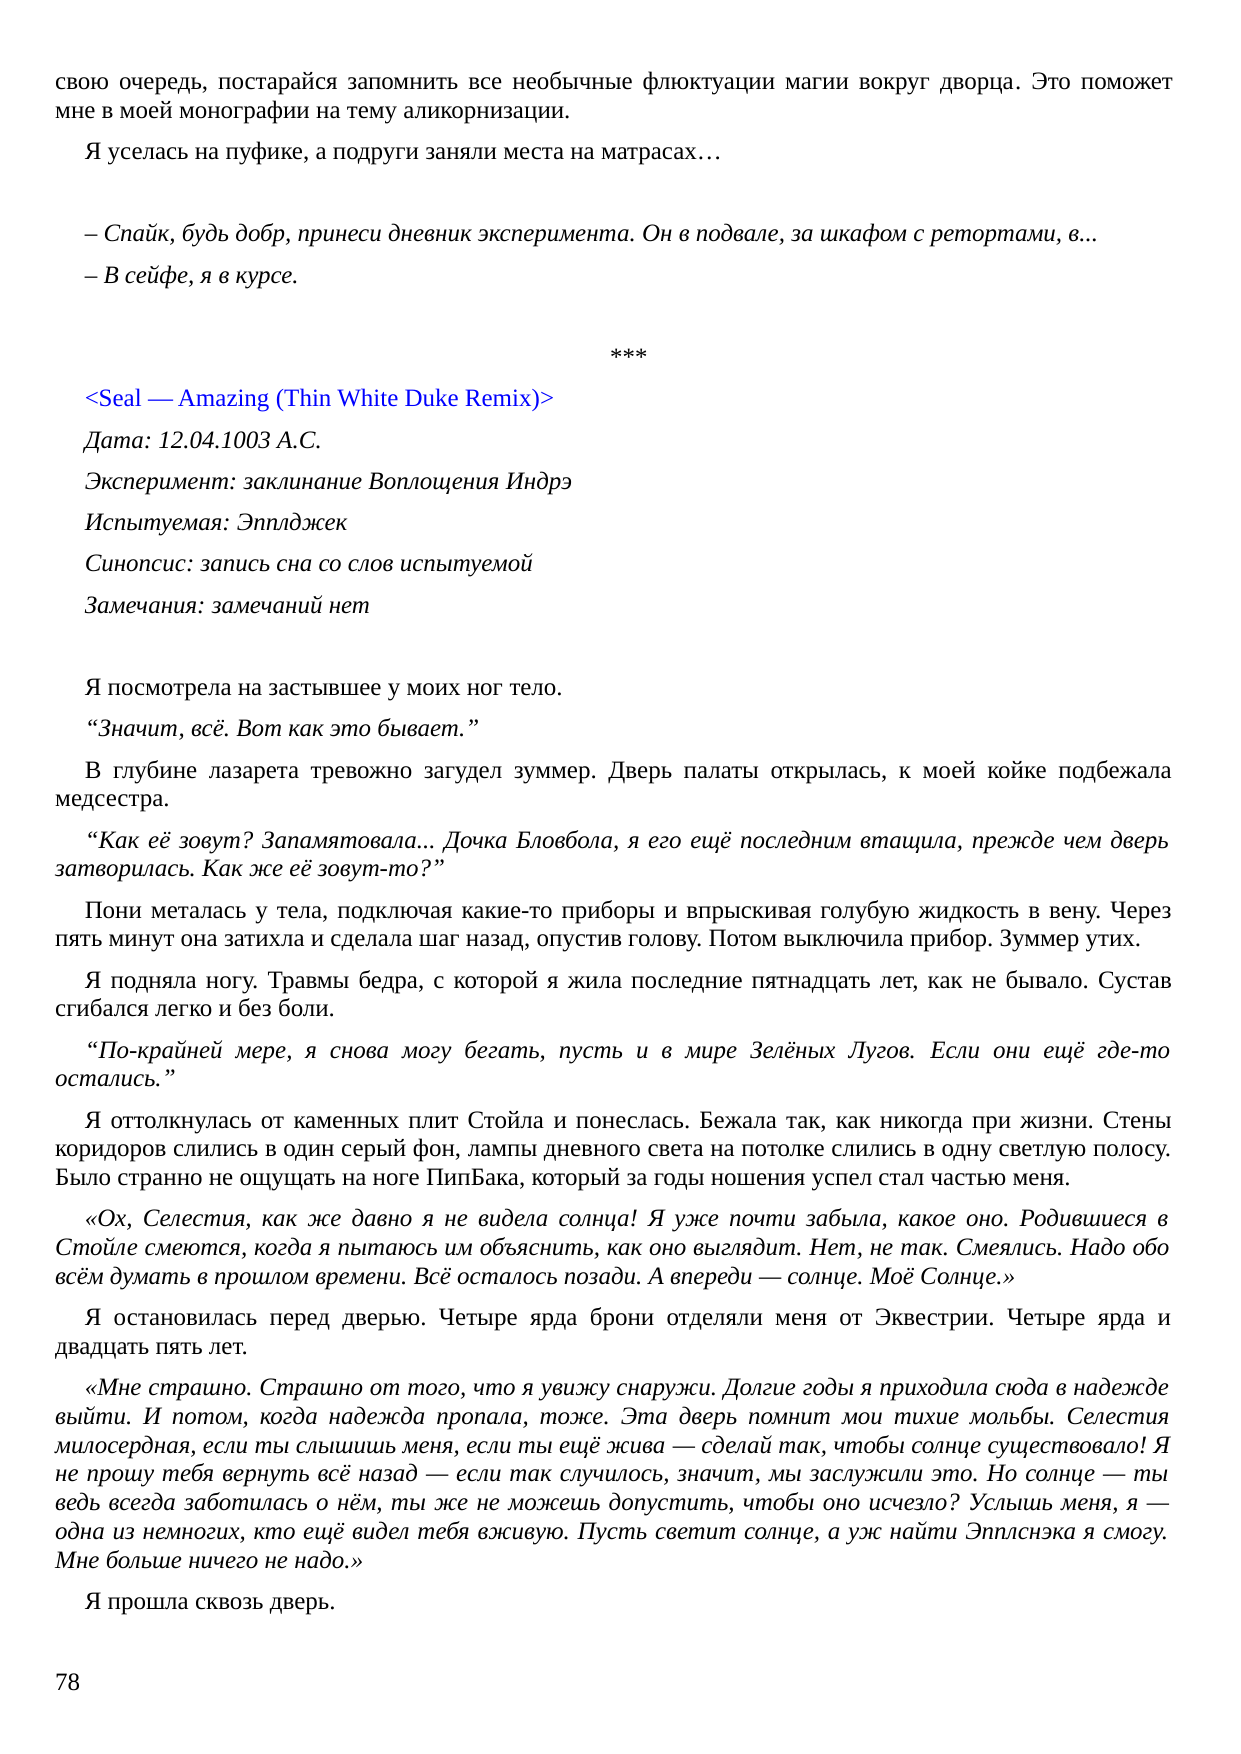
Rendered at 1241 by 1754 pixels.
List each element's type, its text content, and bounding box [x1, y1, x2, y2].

text Я оттолкнулась от каменных плит Стойла и понеслась. Бежала так, как никогда при жизни. Стены коридоров слились в один серый фон, лампы дневного света на потолке слились в одну светлую полосу. Было странно не ощущать на ноге ПипБака, который за годы ношения успел стал частью меня. [55, 1105, 1173, 1191]
text <Seal — Amazing (Thin White Duke Remix)> [55, 383, 1173, 412]
text Я посмотрела на застывшее у моих ног тело. [55, 672, 1173, 701]
text Синопсис: запись сна со слов испытуемой [55, 548, 1173, 577]
text – В сейфе, я в курсе. [55, 260, 1173, 288]
text – Спайк, будь добр, принеси дневник эксперимента. Он в подвале, за шкафом с ретортами, в... [55, 218, 1173, 247]
text Пони металась у тела, подключая какие-то приборы и впрыскивая голубую жидкость в вену. Через пять минут она затихла и сделала шаг назад, опустив голову. Потом выключила прибор. Зуммер утих. [55, 895, 1173, 952]
text «Мне страшно. Страшно от того, что я увижу снаружи. Долгие годы я приходила сюда в надежде выйти. И потом, когда надежда пропала, тоже. Эта дверь помнит мои тихие мольбы. Селестия милосердная, если ты слышишь меня, если ты ещё жива — сделай так, чтобы солнце существовало! Я не прошу тебя вернуть всё назад — если так случилось, значит, мы заслужили это. Но солнце — ты ведь всегда заботилась о нём, ты же не можешь допустить, чтобы оно исчезло? Услышь меня, я — одна из немногих, кто ещё видел тебя вживую. Пусть светит солнце, а уж найти Эпплснэка я смогу. Мне больше ничего не надо.» [55, 1372, 1173, 1573]
text свою очередь, постарайся запомнить все необычные флюктуации магии вокруг дворца. Это поможет мне в моей монографии на тему аликорнизации. [55, 66, 1173, 123]
text *** [55, 342, 1173, 371]
text Дата: 12.04.1003 А.С. [55, 425, 1173, 453]
text Эксперимент: заклинание Воплощения Индрэ [55, 466, 1173, 495]
text Замечания: замечаний нет [55, 590, 1173, 618]
text Я остановилась перед дверью. Четыре ярда брони отделяли меня от Эквестрии. Четыре ярда и двадцать пять лет. [55, 1302, 1173, 1360]
text В глубине лазарета тревожно загудел зуммер. Дверь палаты открылась, к моей койке подбежала медсестра. [55, 755, 1173, 812]
text Испытуемая: Эпплджек [55, 507, 1173, 536]
text “По-крайней мере, я снова могу бегать, пусть и в мире Зелёных Лугов. Если они ещё где-то остались.” [55, 1035, 1173, 1092]
text “Значит, всё. Вот как это бывает.” [55, 713, 1173, 742]
text Я подняла ногу. Травмы бедра, с которой я жила последние пятнадцать лет, как не бывало. Сустав сгибался легко и без боли. [55, 965, 1173, 1022]
text Я прошла сквозь дверь. [55, 1586, 1173, 1615]
text “Как её зовут? Запамятовала... Дочка Бловбола, я его ещё последним втащила, прежде чем дверь затворилась. Как же её зовут-то?” [55, 825, 1173, 882]
text «Ох, Селестия, как же давно я не видела солнца! Я уже почти забыла, какое оно. Родившиеся в Стойле смеются, когда я пытаюсь им объяснить, как оно выглядит. Нет, не так. Смеялись. Надо обо всём думать в прошлом времени. Всё осталось позади. А впереди — солнце. Моё Солнце.» [55, 1203, 1173, 1290]
text Я уселась на пуфике, а подруги заняли места на матрасах… [55, 136, 1173, 165]
